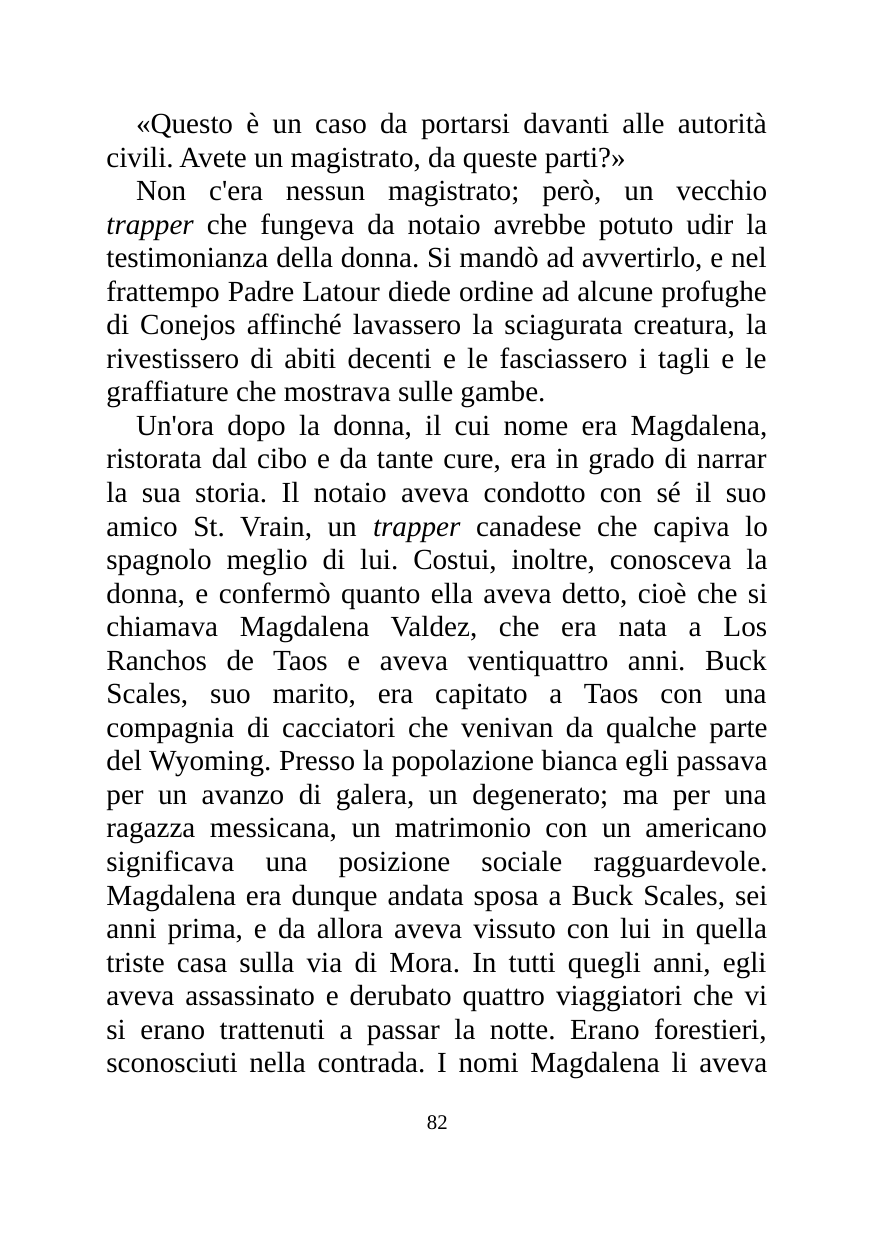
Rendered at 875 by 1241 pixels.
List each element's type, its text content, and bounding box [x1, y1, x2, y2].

text «Questo è un caso da portarsi davanti alle autorità civili. Avete un magistrato, da queste parti?» [106, 106, 768, 173]
text Un'ora dopo la donna, il cui nome era Magdalena, ristorata dal cibo e da tante cure, era in grado di narrar la sua storia. Il notaio aveva condotto con sé il suo amico St. Vrain, un trapper canadese che capiva lo spagnolo meglio di lui. Costui, inoltre, conosceva la donna, e confermò quanto ella aveva detto, cioè che si chiamava Magdalena Valdez, che era nata a Los Ranchos de Taos e aveva ventiquattro anni. Buck Scales, suo marito, era capitato a Taos con una compagnia di cacciatori che venivan da qualche parte del Wyoming. Presso la popolazione bianca egli passava per un avanzo di galera, un degenerato; ma per una ragazza messicana, un matrimonio con un americano significava una posizione sociale ragguardevole. Magdalena era dunque andata sposa a Buck Scales, sei anni prima, e da allora aveva vissuto con lui in quella triste casa sulla via di Mora. In tutti quegli anni, egli aveva assassinato e derubato quattro viaggiatori che vi si erano trattenuti a passar la notte. Erano forestieri, sconosciuti nella contrada. I nomi Magdalena li aveva [106, 408, 768, 1079]
text Non c'era nessun magistrato; però, un vecchio trapper che fungeva da notaio avrebbe potuto udir la testimonianza della donna. Si mandò ad avvertirlo, e nel frattempo Padre Latour diede ordine ad alcune profughe di Conejos affinché lavassero la sciagurata creatura, la rivestissero di abiti decenti e le fasciassero i tagli e le graffiature che mostrava sulle gambe. [106, 173, 768, 408]
